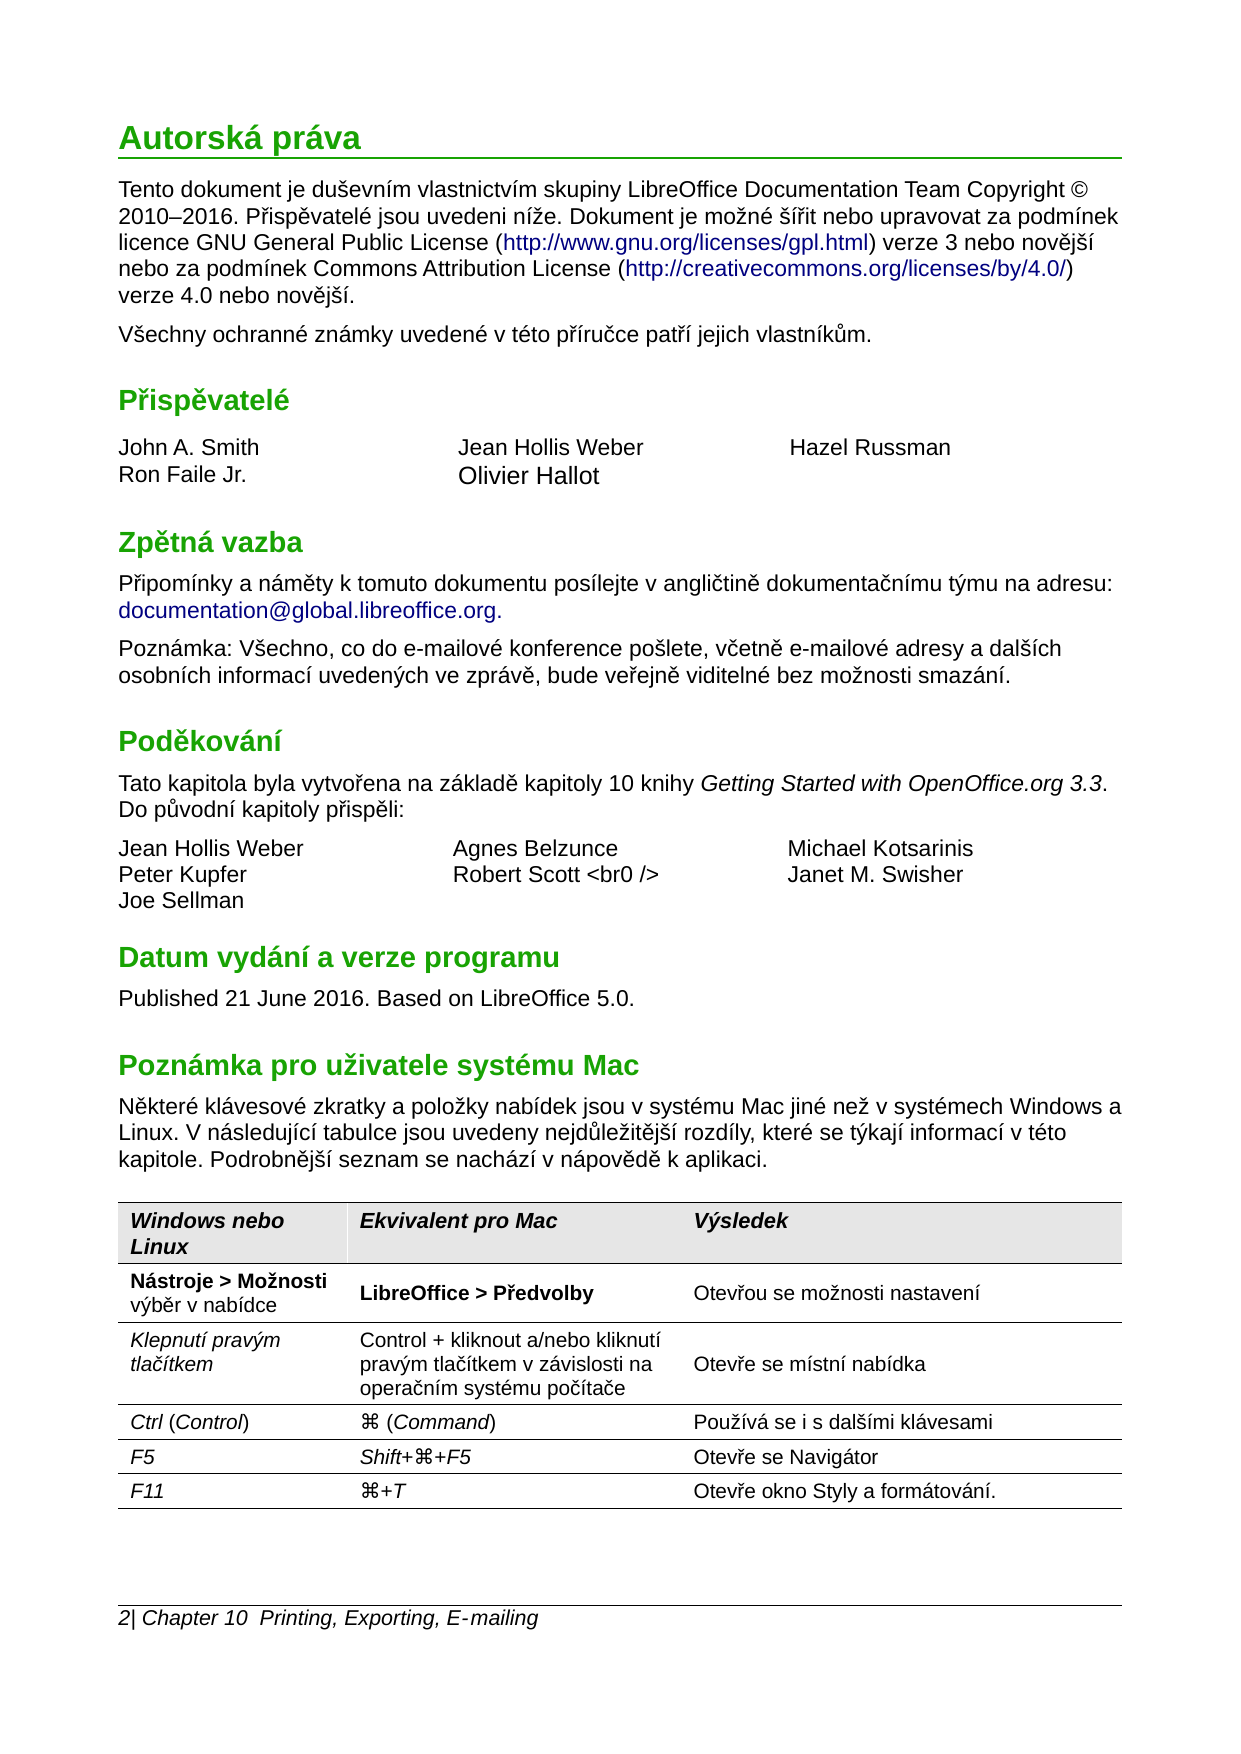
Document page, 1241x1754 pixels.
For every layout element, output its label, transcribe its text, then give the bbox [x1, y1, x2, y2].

table_cell Janet M. Swisher [788, 861, 1122, 887]
subtitle Přispěvatelé [118, 383, 1122, 417]
subtitle Datum vydání a verze programu [118, 940, 1122, 973]
table_cell Otevře okno Styly a formátování. [681, 1474, 1122, 1507]
subtitle Poděkování [118, 724, 1122, 758]
subtitle Poznámka pro uživatele systému Mac [118, 1048, 1122, 1081]
table_header John A. Smith [118, 434, 458, 461]
table_cell ⌘+T [348, 1474, 681, 1507]
table_cell Otevřou se možnosti nastavení [681, 1264, 1122, 1322]
table_cell Peter Kupfer [118, 861, 453, 887]
table_cell [788, 888, 1122, 916]
table_header Hazel Russman [789, 434, 1122, 461]
table_cell Otevře se Navigátor [681, 1440, 1122, 1473]
subtitle Autorská práva [118, 118, 1122, 157]
table_cell F11 [118, 1474, 347, 1507]
table_cell Ctrl (Control) [118, 1405, 347, 1438]
text Tento dokument je duševním vlastnictvím skupiny LibreOffice Documentation Team Copyright © 2010–2016. Přispěvatelé jsou uvedeni níže. Dokument je možné šířit nebo upravovat za podmínek licence GNU General Public License (http://www.gnu.org/licenses/gpl.html) verze 3 nebo novější nebo za podmínek Commons Attribution License (http://creativecommons.org/licenses/by/4.0/) verze 4.0 nebo novější. [118, 176, 1122, 308]
table_cell Nástroje > Možnosti výběr v nabídce [118, 1264, 347, 1322]
table_cell Klepnutí pravým tlačítkem [118, 1323, 347, 1404]
table_cell [789, 461, 1122, 489]
table_cell ⌘ (Command) [348, 1405, 681, 1438]
table_cell Ron Faile Jr. [118, 461, 458, 489]
table_header Jean Hollis Weber [458, 434, 789, 461]
text Poznámka: Všechno, co do e-mailové konference pošlete, včetně e-mailové adresy a dalších osobních informací uvedených ve zprávě, bude veřejně viditelné bez možnosti smazání. [118, 635, 1122, 688]
table_cell F5 [118, 1440, 347, 1473]
table_cell Shift+⌘+F5 [348, 1440, 681, 1473]
table_header Windows nebo Linux [118, 1203, 347, 1263]
text Published 21 June 2016. Based on LibreOffice 5.0. [118, 985, 1122, 1012]
table_cell Používá se i s dalšími klávesami [681, 1405, 1122, 1438]
table_header Výsledek [681, 1203, 1122, 1263]
text Připomínky a náměty k tomuto dokumentu posílejte v angličtině dokumentačnímu týmu na adresu: documentation@global.libreoffice.org. [118, 570, 1122, 623]
table_cell Robert Scott <br0 /> [453, 861, 787, 887]
text Všechny ochranné známky uvedené v této příručce patří jejich vlastníkům. [118, 321, 1122, 347]
table_header Agnes Belzunce [453, 835, 787, 861]
table_header Ekvivalent pro Mac [348, 1203, 681, 1263]
table_cell Joe Sellman [118, 888, 453, 916]
table_header Michael Kotsarinis [788, 835, 1122, 861]
table_cell Olivier Hallot [458, 461, 789, 489]
table_cell Control + kliknout a/nebo kliknutí pravým tlačítkem v závislosti na operačním systému počítače [348, 1323, 681, 1404]
table_cell LibreOffice > Předvolby [348, 1264, 681, 1322]
table_header Jean Hollis Weber [118, 835, 453, 861]
text Tato kapitola byla vytvořena na základě kapitoly 10 knihy Getting Started with OpenOffice.org 3.3. Do původní kapitoly přispěli: [118, 769, 1122, 822]
table_cell [453, 888, 787, 916]
subtitle Zpětná vazba [118, 525, 1122, 558]
text Některé klávesové zkratky a položky nabídek jsou v systému Mac jiné než v systémech Windows a Linux. V následující tabulce jsou uvedeny nejdůležitější rozdíly, které se týkají informací v této kapitole. Podrobnější seznam se nachází v nápovědě k aplikaci. [118, 1093, 1122, 1172]
table_cell Otevře se místní nabídka [681, 1323, 1122, 1404]
